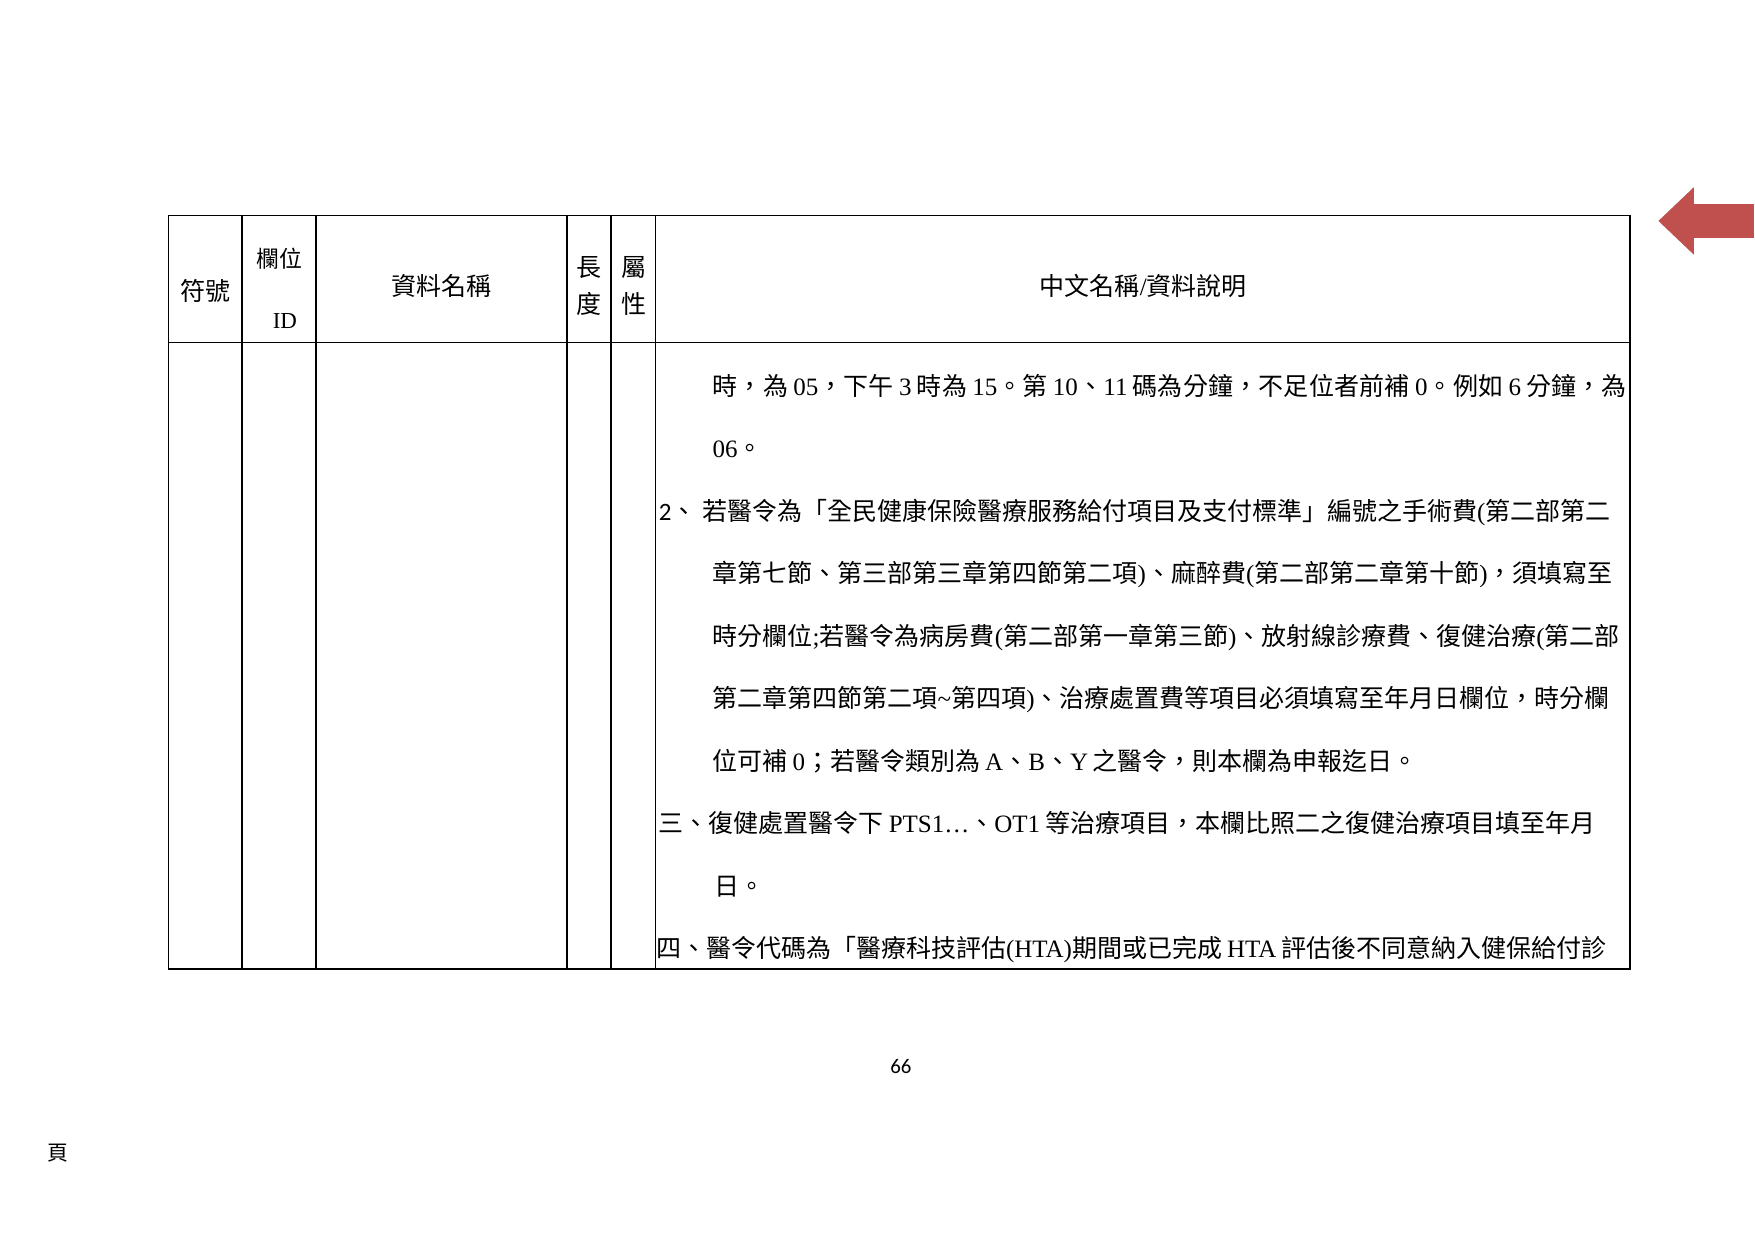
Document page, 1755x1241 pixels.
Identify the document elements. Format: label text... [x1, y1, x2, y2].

table_cell 時，為05，下午3時為15。第10、11碼為分鐘，不足位者前補0。例如6分鐘，為06。 若醫令為「全民健康保險醫療服務給付項目及支付標準」編號之手術費(第二部第二章第七節、第三部第三章第四節第二項)、麻醉費(第二部第二章第十節)，須填寫至時分欄位;若醫令為病房費(第二部第一章第三節)、放射線診療費、復健治療(第二部第二章第四節第二項~第四項)、治療處置費等項目必須填寫至年月日欄位，時分欄位可補0；若醫令類別為A、B、Y之醫令，則本欄為申報迄日。 三、復健處置醫令下PTS1…、OT1等治療項目，本欄比照二之復健治療項目填至年月 日。 四、醫令代碼為「醫療科技評估(HTA)期間或已完成HTA評估後不同意納入健保給付診 [656, 343, 1629, 968]
table_cell [317, 343, 566, 968]
table_cell [612, 343, 655, 968]
table_cell [243, 343, 315, 968]
table_header 欄位 ID [243, 216, 315, 341]
table_header 中文名稱/資料說明 [656, 216, 1629, 341]
table_cell [169, 343, 241, 968]
table_header 屬性 [612, 216, 655, 341]
table_header 長度 [568, 216, 610, 341]
table_header 資料名稱 [317, 216, 566, 341]
table_cell [568, 343, 610, 968]
table_header 符號 [169, 216, 241, 341]
